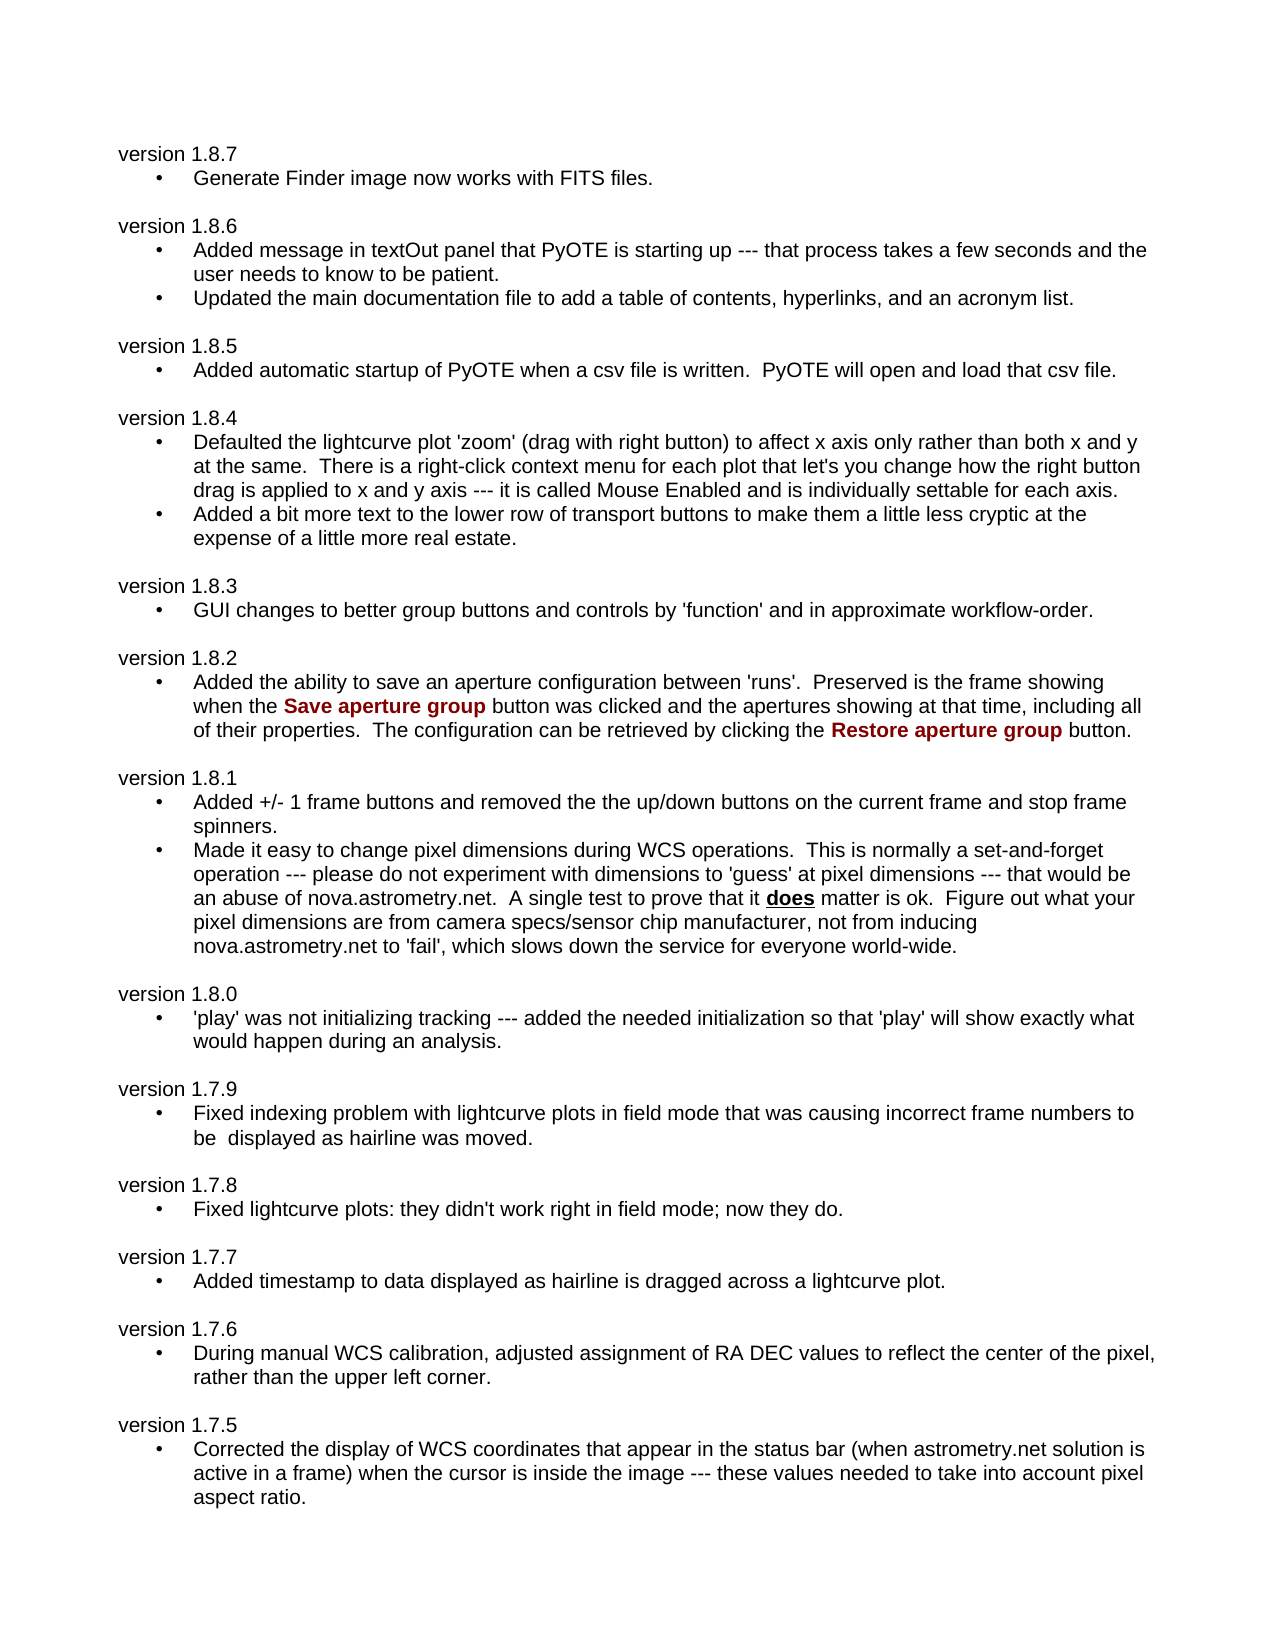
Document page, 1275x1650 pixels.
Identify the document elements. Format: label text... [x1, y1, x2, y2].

text version 1.8.1 [118, 766, 1157, 789]
list During manual WCS calibration, adjusted assignment of RA DEC values to reflect the center of the pixel, rather than the upper left corner. [156, 1341, 1157, 1413]
text version 1.8.7 [118, 142, 1157, 166]
list Fixed lightcurve plots: they didn't work right in field mode; now they do. [156, 1197, 1157, 1245]
text version 1.8.4 [118, 406, 1157, 430]
text version 1.7.8 [118, 1173, 1157, 1197]
list Added +/- 1 frame buttons and removed the the up/down buttons on the current frame and stop frame spinners. [156, 789, 1157, 837]
list Made it easy to change pixel dimensions during WCS operations. This is normally a set-and-forget operation --- please do not experiment with dimensions to 'guess' at pixel dimensions --- that would be an abuse of nova.astrometry.net. A single test to prove that it does matter is ok. Figure out what your pixel dimensions are from camera specs/sensor chip manufacturer, not from inducing nova.astrometry.net to 'fail', which slows down the service for everyone world-wide. [156, 837, 1157, 981]
list Added the ability to save an aperture configuration between 'runs'. Preserved is the frame showing when the Save aperture group button was clicked and the apertures showing at that time, including all of their properties. The configuration can be retrieved by clicking the Restore aperture group button. [156, 669, 1157, 766]
text version 1.7.6 [118, 1317, 1157, 1341]
list Corrected the display of WCS coordinates that appear in the status bar (when astrometry.net solution is active in a frame) when the cursor is inside the image --- these values needed to take into account pixel aspect ratio. [156, 1437, 1157, 1509]
list 'play' was not initializing tracking --- added the needed initialization so that 'play' will show exactly what would happen during an analysis. [156, 1005, 1157, 1077]
list Added timestamp to data displayed as hairline is dragged across a lightcurve plot. [156, 1269, 1157, 1317]
text version 1.7.5 [118, 1413, 1157, 1437]
text version 1.8.0 [118, 981, 1157, 1005]
list Updated the main documentation file to add a table of contents, hyperlinks, and an acronym list. [156, 286, 1157, 334]
list [156, 118, 1157, 142]
list Added message in textOut panel that PyOTE is starting up --- that process takes a few seconds and the user needs to know to be patient. [156, 238, 1157, 286]
list GUI changes to better group buttons and controls by 'function' and in approximate workflow-order. [156, 598, 1157, 646]
text version 1.7.9 [118, 1077, 1157, 1101]
text version 1.8.2 [118, 646, 1157, 669]
text version 1.8.5 [118, 334, 1157, 358]
list Defaulted the lightcurve plot 'zoom' (drag with right button) to affect x axis only rather than both x and y at the same. There is a right-click context menu for each plot that let's you change how the right button drag is applied to x and y axis --- it is called Mouse Enabled and is individually settable for each axis. [156, 430, 1157, 502]
text version 1.8.6 [118, 214, 1157, 238]
text version 1.7.7 [118, 1245, 1157, 1269]
list Added a bit more text to the lower row of transport buttons to make them a little less cryptic at the expense of a little more real estate. [156, 502, 1157, 574]
list Added automatic startup of PyOTE when a csv file is written. PyOTE will open and load that csv file. [156, 358, 1157, 406]
list Fixed indexing problem with lightcurve plots in field mode that was causing incorrect frame numbers to be displayed as hairline was moved. [156, 1101, 1157, 1173]
text version 1.8.3 [118, 574, 1157, 598]
list Generate Finder image now works with FITS files. [156, 166, 1157, 214]
